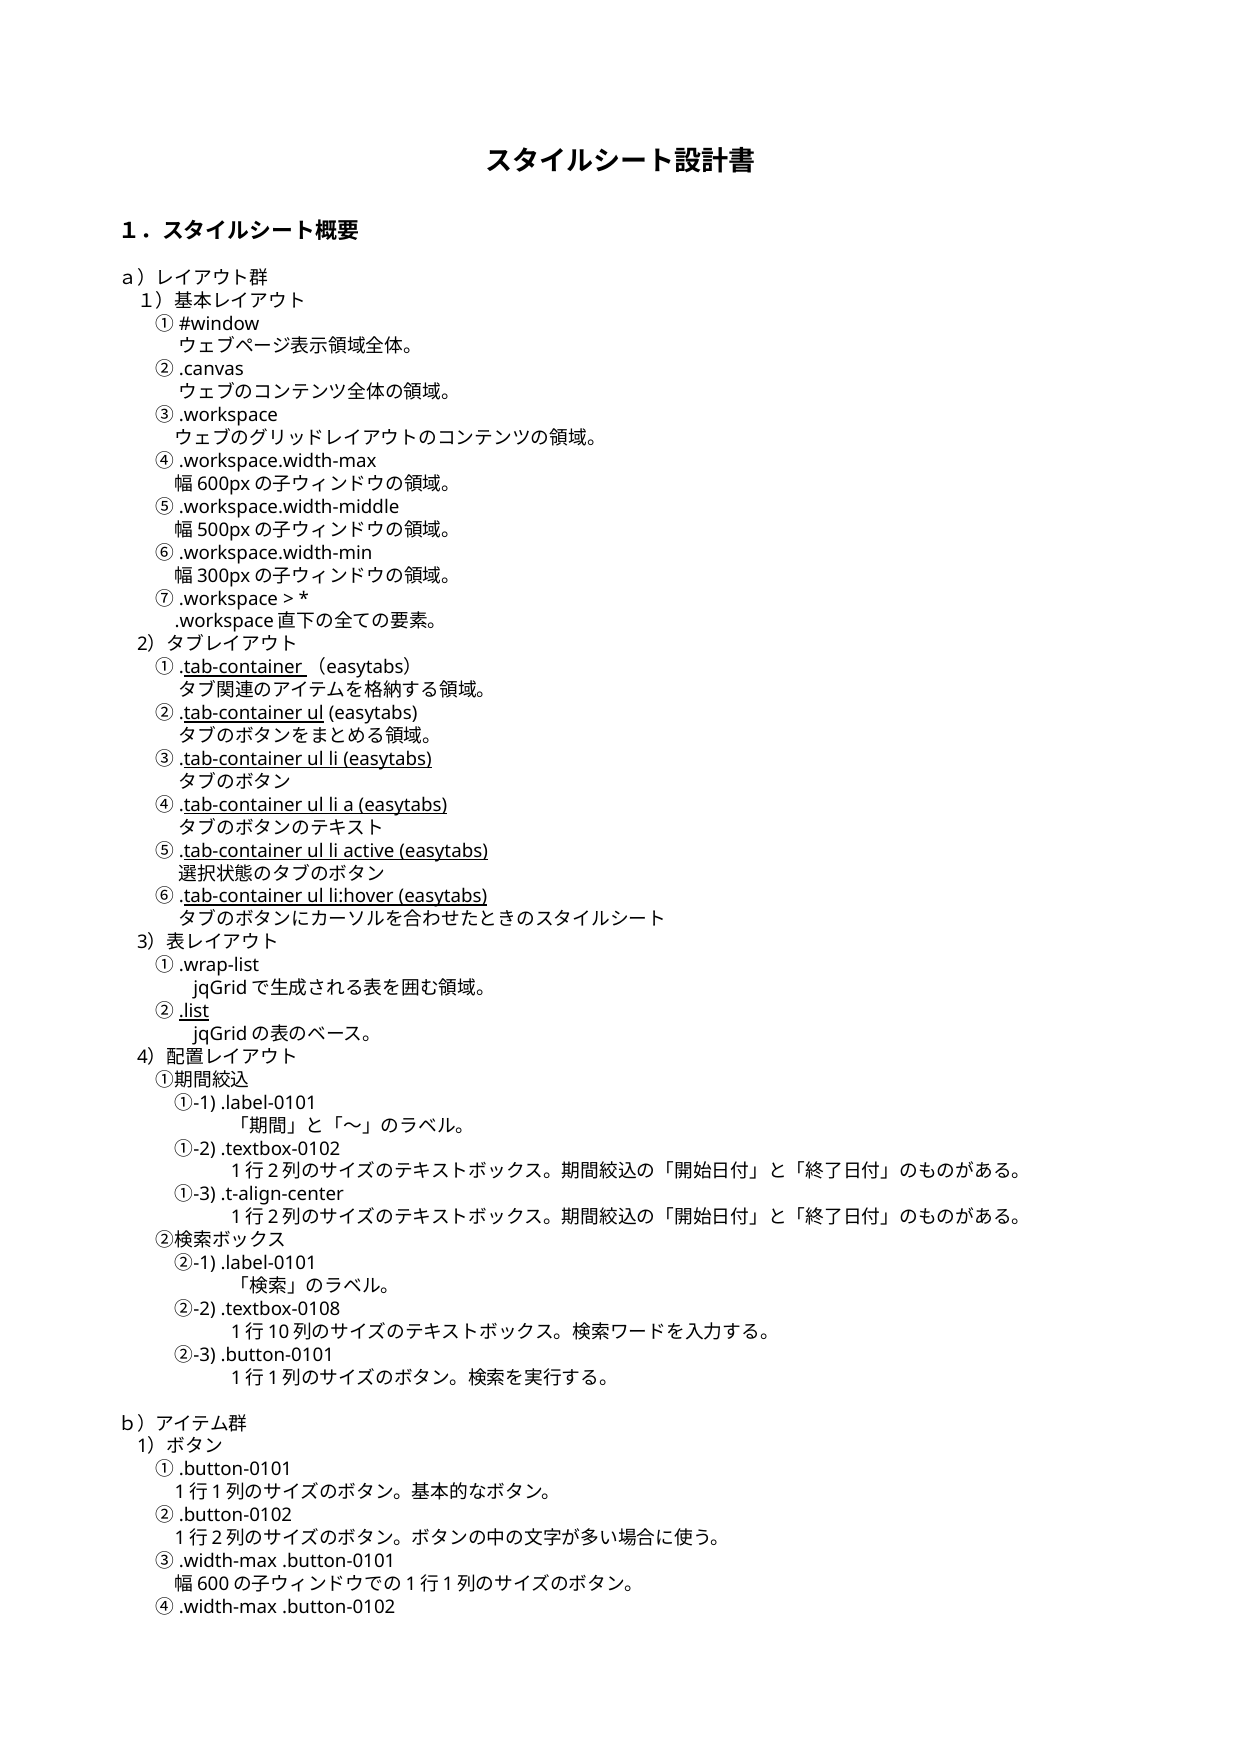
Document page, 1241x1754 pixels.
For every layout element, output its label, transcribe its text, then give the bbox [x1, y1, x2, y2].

text 幅600pxの子ウィンドウの領域。 [118, 472, 1122, 495]
text ａ）レイアウト群 [118, 266, 1122, 289]
text 2）タブレイアウト [118, 632, 1122, 655]
text 幅600の子ウィンドウでの1行1列のサイズのボタン。 [118, 1572, 1122, 1595]
text 1行2列のサイズのボタン。ボタンの中の文字が多い場合に使う。 [118, 1526, 1122, 1549]
text ③ .width-max .button-0101 [118, 1549, 1122, 1572]
text 1行1列のサイズのボタン。基本的なボタン。 [118, 1480, 1122, 1503]
text ②-3) .button-0101 [118, 1343, 1122, 1366]
text ② .list [118, 999, 1122, 1022]
text １．スタイルシート概要 [118, 220, 1122, 243]
text ｂ）アイテム群 [118, 1412, 1122, 1434]
text ② .canvas [118, 357, 1122, 380]
text ② .tab-container ul (easytabs) [118, 701, 1122, 724]
text １）基本レイアウト [118, 289, 1122, 312]
text タブのボタン [118, 770, 1122, 793]
text ④ .tab-container ul li a (easytabs) [118, 793, 1122, 816]
text 4）配置レイアウト [118, 1045, 1122, 1068]
text 選択状態のタブのボタン [118, 862, 1122, 884]
text 1行10列のサイズのテキストボックス。検索ワードを入力する。 [118, 1320, 1122, 1343]
text ⑥ .tab-container ul li:hover (easytabs) [118, 884, 1122, 907]
text ウェブのコンテンツ全体の領域。 [118, 380, 1122, 403]
text ① #window [118, 312, 1122, 334]
text ⑥ .workspace.width-min [118, 541, 1122, 564]
text ①期間絞込 [118, 1068, 1122, 1091]
text ①-3) .t-align-center [118, 1182, 1122, 1205]
text ①-1) .label-0101 [118, 1091, 1122, 1114]
text .workspace直下の全ての要素。 [118, 609, 1122, 632]
text ⑦ .workspace > * [118, 587, 1122, 609]
text 3）表レイアウト [118, 930, 1122, 953]
text ウェブページ表示領域全体。 [118, 334, 1122, 357]
text ⑤ .tab-container ul li active (easytabs) [118, 839, 1122, 862]
text ① .tab-container （easytabs） [118, 655, 1122, 678]
text ②検索ボックス [118, 1228, 1122, 1251]
text 1行1列のサイズのボタン。検索を実行する。 [118, 1366, 1122, 1389]
text ウェブのグリッドレイアウトのコンテンツの領域。 [118, 426, 1122, 449]
text 1行2列のサイズのテキストボックス。期間絞込の「開始日付」と「終了日付」のものがある。 [118, 1205, 1122, 1228]
text 「検索」のラベル。 [118, 1274, 1122, 1297]
text ②-1) .label-0101 [118, 1251, 1122, 1274]
text ④ .width-max .button-0102 [118, 1595, 1122, 1618]
text ① .wrap-list [118, 953, 1122, 976]
text 1行2列のサイズのテキストボックス。期間絞込の「開始日付」と「終了日付」のものがある。 [118, 1159, 1122, 1182]
text 1）ボタン [118, 1434, 1122, 1457]
text ③ .tab-container ul li (easytabs) [118, 747, 1122, 770]
text タブのボタンにカーソルを合わせたときのスタイルシート [118, 907, 1122, 930]
text ②-2) .textbox-0108 [118, 1297, 1122, 1320]
text jqGridの表のベース。 [118, 1022, 1122, 1045]
text 「期間」と「〜」のラベル。 [118, 1114, 1122, 1137]
text 幅300pxの子ウィンドウの領域。 [118, 564, 1122, 587]
text ⑤ .workspace.width-middle [118, 495, 1122, 518]
text jqGridで生成される表を囲む領域。 [118, 976, 1122, 999]
text タブのボタンをまとめる領域。 [118, 724, 1122, 747]
text スタイルシート設計書 [118, 139, 1122, 178]
text タブ関連のアイテムを格納する領域。 [118, 678, 1122, 701]
text ④ .workspace.width-max [118, 449, 1122, 472]
text ① .button-0101 [118, 1457, 1122, 1480]
text ①-2) .textbox-0102 [118, 1137, 1122, 1159]
text タブのボタンのテキスト [118, 816, 1122, 839]
text ③ .workspace [118, 403, 1122, 426]
text ② .button-0102 [118, 1503, 1122, 1526]
text 幅500pxの子ウィンドウの領域。 [118, 518, 1122, 541]
